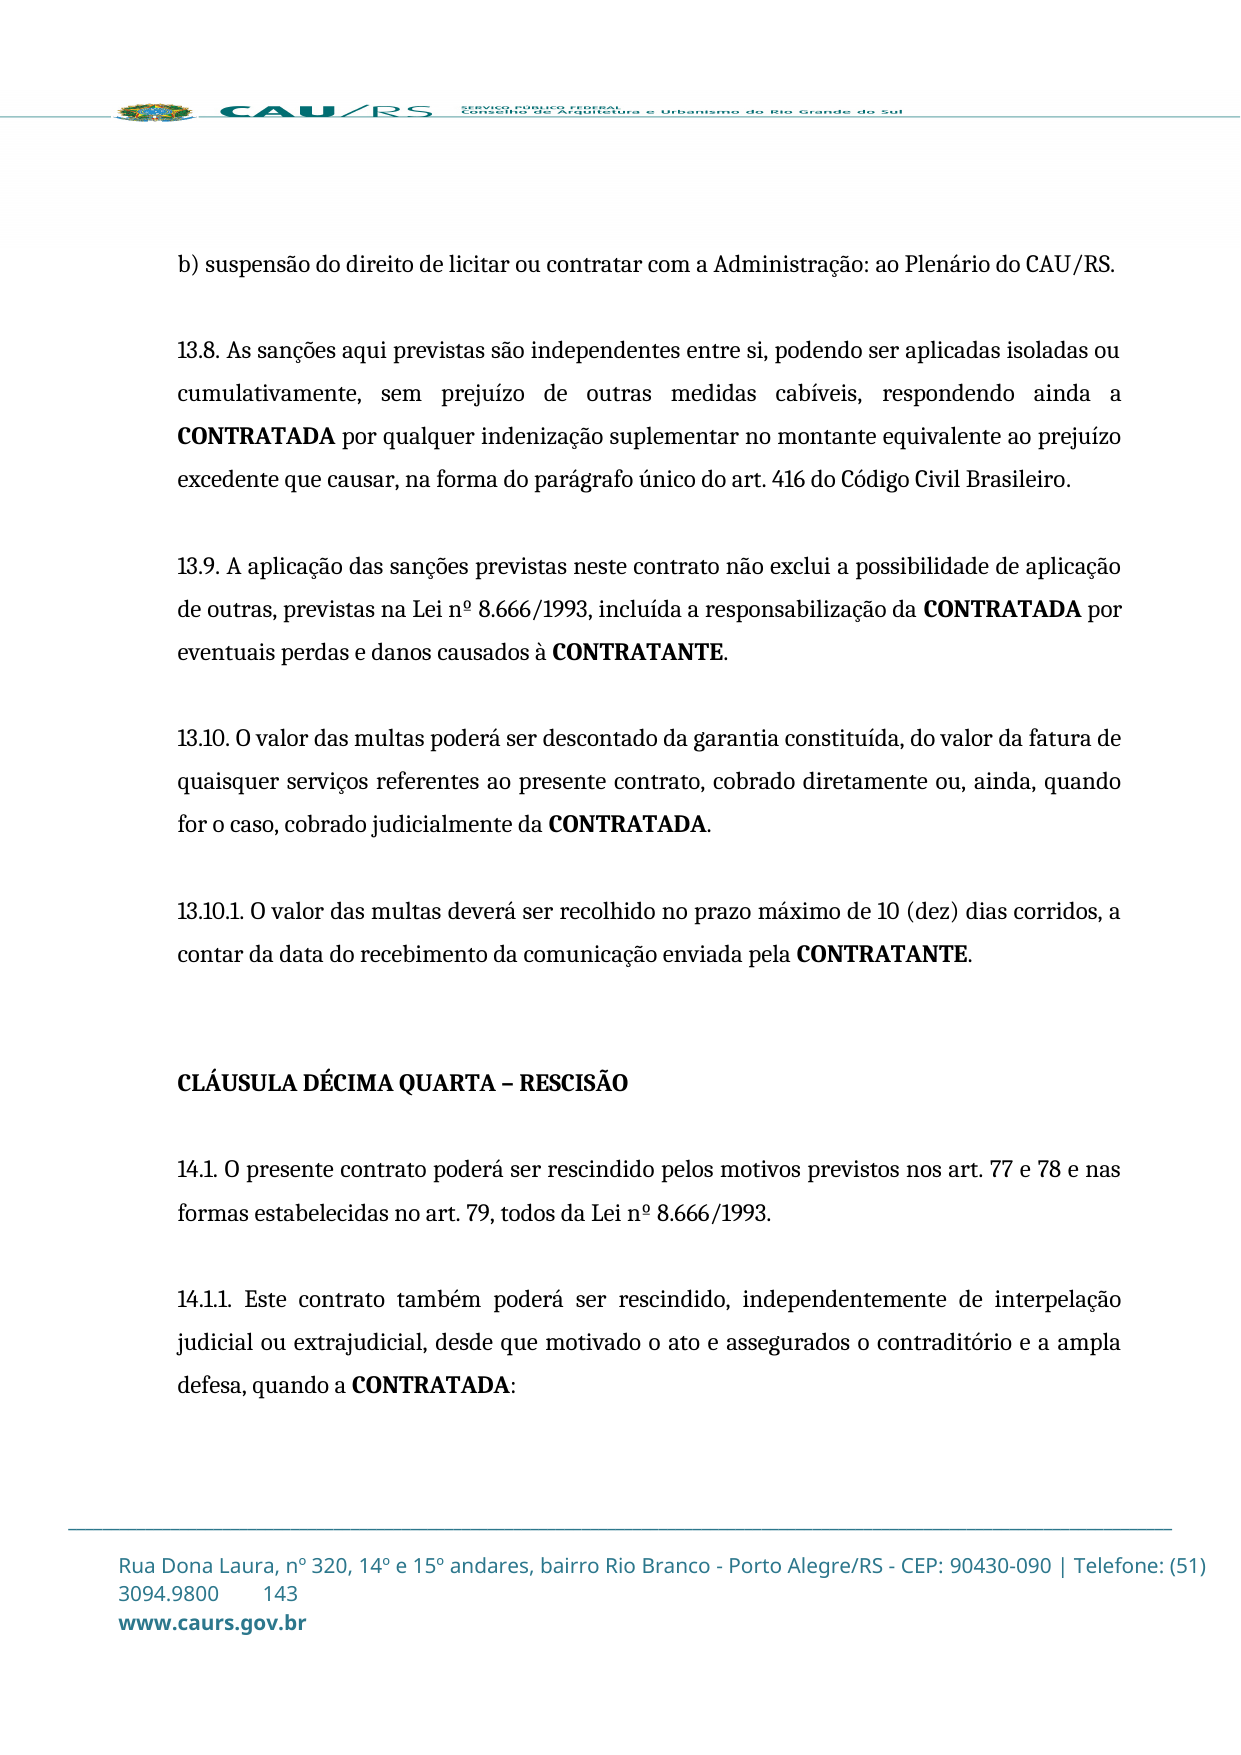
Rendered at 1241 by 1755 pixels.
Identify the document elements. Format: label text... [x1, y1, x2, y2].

text 14.1.1. Este contrato também poderá ser rescindido, independentemente de interpelação judicial ou extrajudicial, desde que motivado o ato e assegurados o contraditório e a ampla defesa, quando a CONTRATADA: [177, 1285, 1122, 1400]
text CLÁUSULA DÉCIMA QUARTA – RESCISÃO [177, 1069, 1122, 1098]
text 13.8. As sanções aqui previstas são independentes entre si, podendo ser aplicadas isoladas ou cumulativamente, sem prejuízo de outras medidas cabíveis, respondendo ainda a CONTRATADA por qualquer indenização suplementar no montante equivalente ao prejuízo excedente que causar, na forma do parágrafo único do art. 416 do Código Civil Brasileiro. [177, 336, 1122, 494]
text 13.9. A aplicação das sanções previstas neste contrato não exclui a possibilidade de aplicação de outras, previstas na Lei nº 8.666/1993, incluída a responsabilização da CONTRATADA por eventuais perdas e danos causados à CONTRATANTE. [177, 552, 1122, 667]
text 14.1. O presente contrato poderá ser rescindido pelos motivos previstos nos art. 77 e 78 e nas formas estabelecidas no art. 79, todos da Lei nº 8.666/1993. [177, 1155, 1122, 1227]
text 13.10.1. O valor das multas deverá ser recolhido no prazo máximo de 10 (dez) dias corridos, a contar da data do recebimento da comunicação enviada pela CONTRATANTE. [177, 897, 1122, 968]
text b) suspensão do direito de licitar ou contratar com a Administração: ao Plenário do CAU/RS. [177, 250, 1122, 278]
text 13.10. O valor das multas poderá ser descontado da garantia constituída, do valor da fatura de quaisquer serviços referentes ao presente contrato, cobrado diretamente ou, ainda, quando for o caso, cobrado judicialmente da CONTRATADA. [177, 724, 1122, 839]
